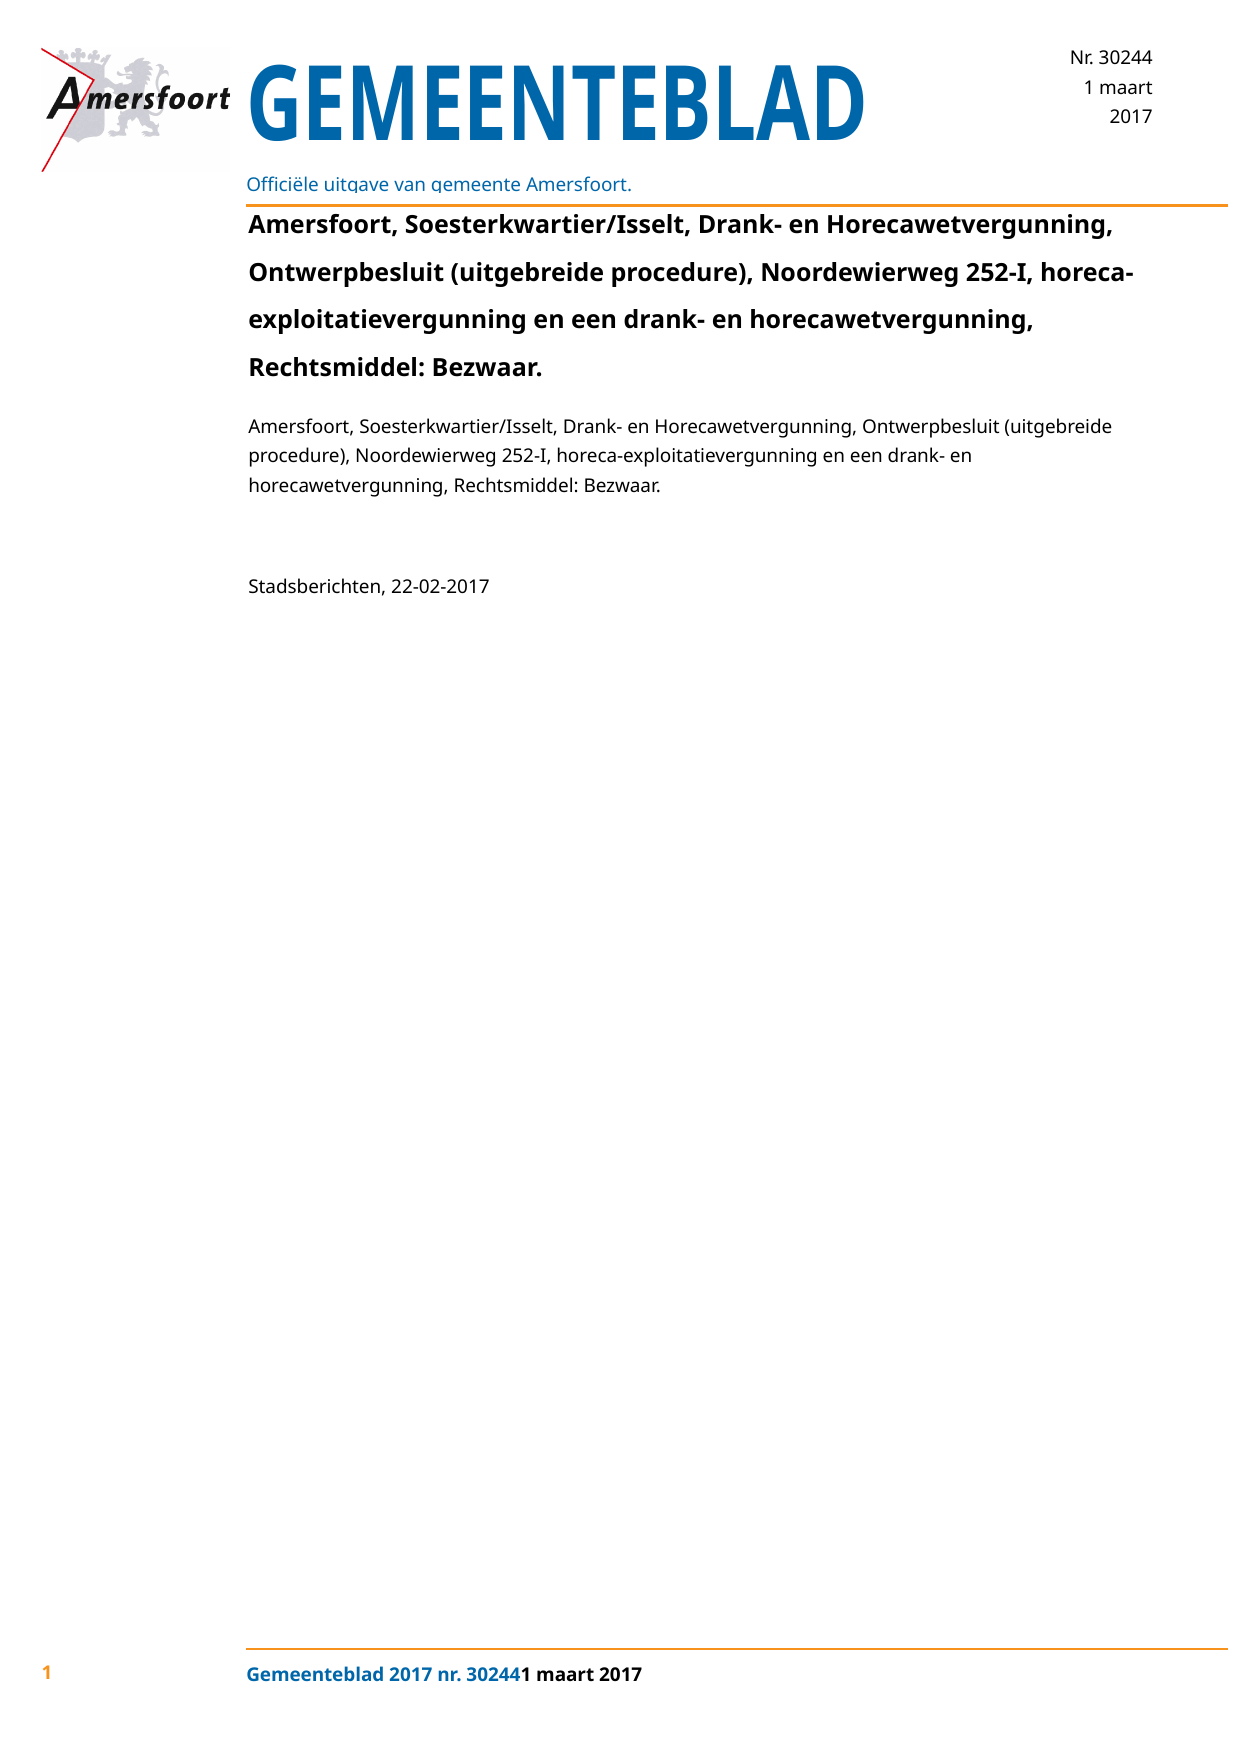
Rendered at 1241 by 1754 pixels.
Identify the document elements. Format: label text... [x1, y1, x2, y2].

text Amersfoort, Soesterkwartier/Isselt, Drank- en Horecawetvergunning, Ontwerpbesluit (uitgebreide procedure), Noordewierweg 252-I, horeca-exploitatievergunning en een drank- en horecawetvergunning, Rechtsmiddel: Bezwaar. [248, 413, 1152, 498]
text Amersfoort, Soesterkwartier/Isselt, Drank- en Horecawetvergunning, Ontwerpbesluit (uitgebreide procedure), Noordewierweg 252-I, horeca-exploitatievergunning en een drank- en horecawetvergunning, Rechtsmiddel: Bezwaar. [248, 207, 1152, 384]
picture [41, 47, 231, 172]
text Stadsberichten, 22-02-2017 [248, 573, 1152, 599]
